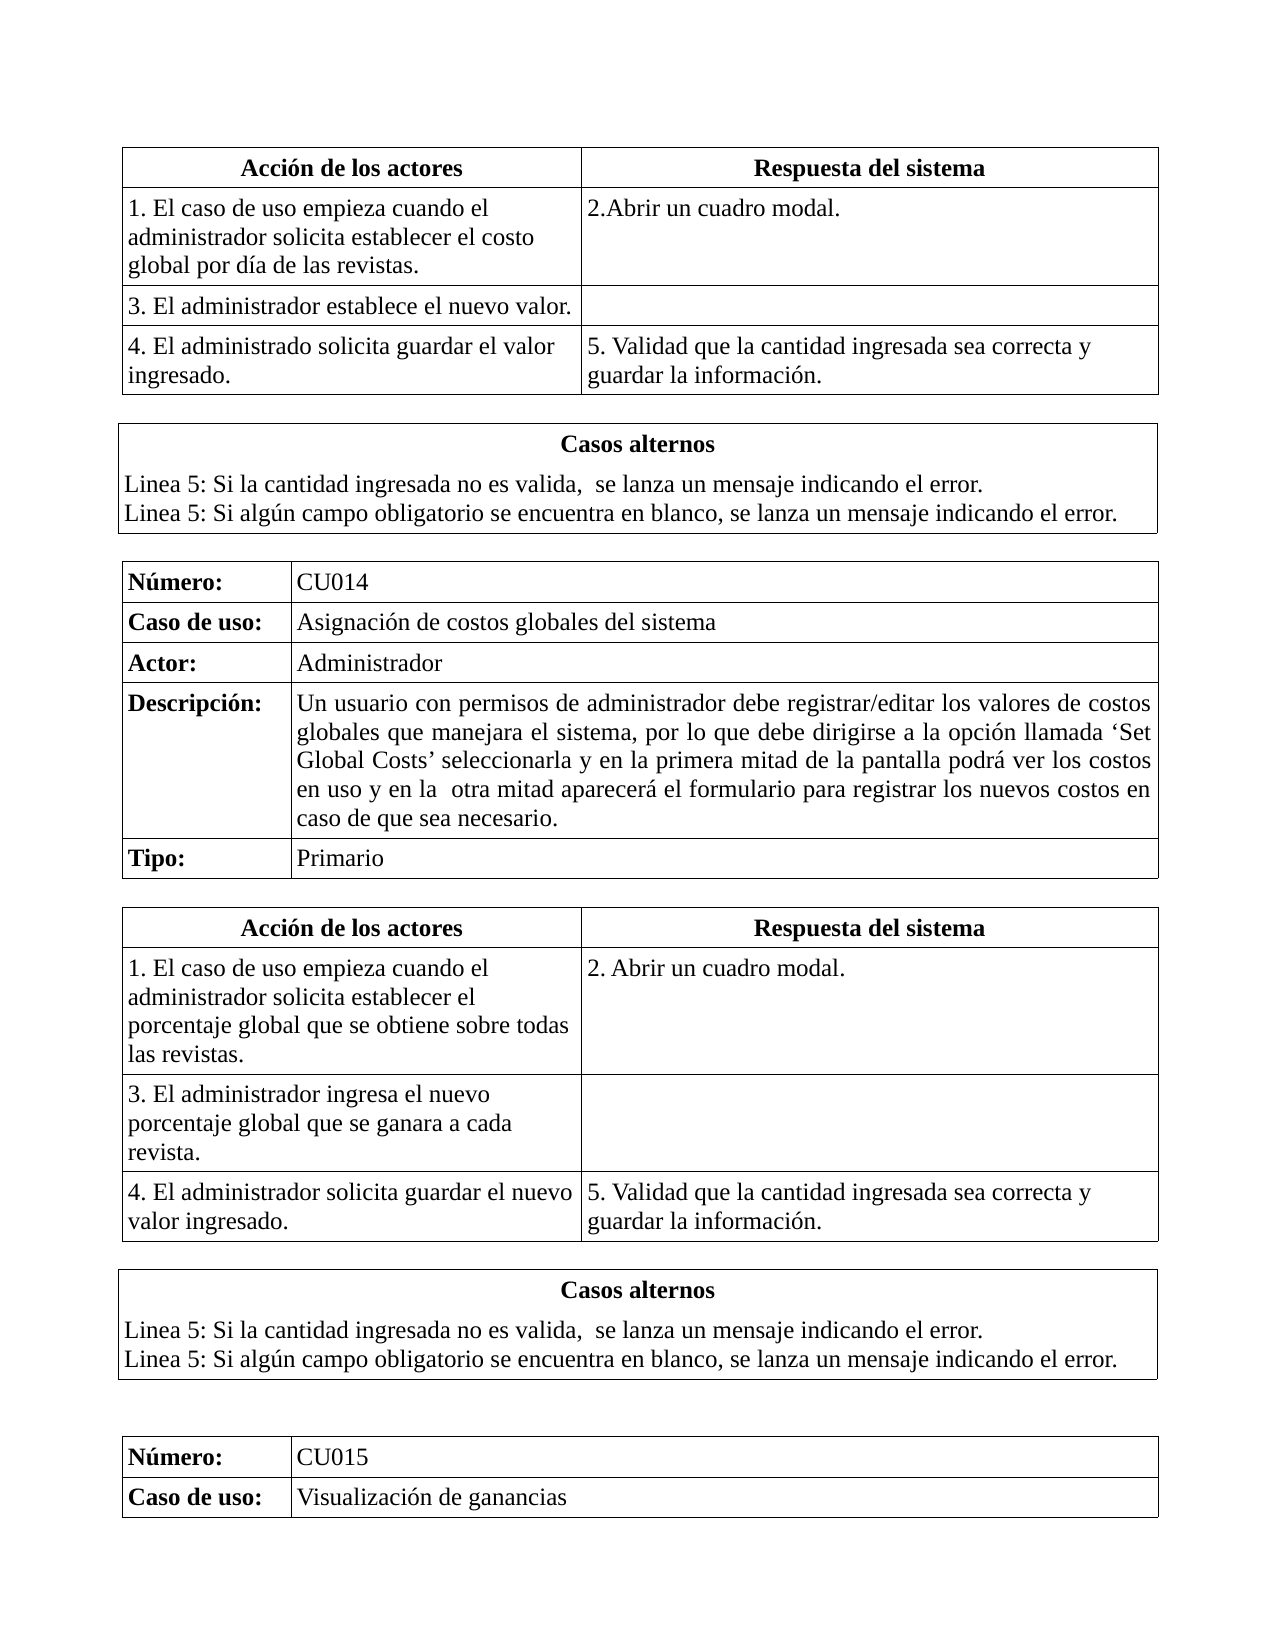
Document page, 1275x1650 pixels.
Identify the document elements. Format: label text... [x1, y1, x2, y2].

table_header Número: [123, 1437, 291, 1477]
table_header Casos alternos [119, 424, 1157, 463]
table_cell [582, 286, 1158, 325]
table_cell 1. El caso de uso empieza cuando el administrador solicita establecer el porcentaje global que se obtiene sobre todas las revistas. [123, 948, 581, 1074]
table_cell 5. Validad que la cantidad ingresada sea correcta y guardar la información. [582, 326, 1158, 394]
table_header CU014 [292, 562, 1158, 602]
table_header Número: [123, 562, 291, 602]
table_cell 1. El caso de uso empieza cuando el administrador solicita establecer el costo global por día de las revistas. [123, 188, 581, 285]
table_cell Tipo: [123, 839, 291, 878]
table_header Casos alternos [119, 1270, 1157, 1310]
table_header Acción de los actores [123, 908, 581, 947]
table_cell 4. El administrado solicita guardar el valor ingresado. [123, 326, 581, 394]
table_header CU015 [292, 1437, 1158, 1477]
table_cell 2. Abrir un cuadro modal. [582, 948, 1158, 1074]
table_header Respuesta del sistema [582, 908, 1158, 947]
table_cell 2.Abrir un cuadro modal. [582, 188, 1158, 285]
table_cell Visualización de ganancias [292, 1478, 1158, 1517]
table_cell [582, 1075, 1158, 1171]
table_cell Caso de uso: [123, 603, 291, 642]
table_cell Actor: [123, 643, 291, 682]
table_cell 3. El administrador establece el nuevo valor. [123, 286, 581, 325]
table_cell Asignación de costos globales del sistema [292, 603, 1158, 642]
table_cell Un usuario con permisos de administrador debe registrar/editar los valores de costos globales que manejara el sistema, por lo que debe dirigirse a la opción llamada ‘Set Global Costs’ seleccionarla y en la primera mitad de la pantalla podrá ver los costos en uso y en la otra mitad aparecerá el formulario para registrar los nuevos costos en caso de que sea necesario. [292, 683, 1158, 838]
table_cell Descripción: [123, 683, 291, 838]
table_cell Primario [292, 839, 1158, 878]
table_cell Administrador [292, 643, 1158, 682]
table_cell 5. Validad que la cantidad ingresada sea correcta y guardar la información. [582, 1172, 1158, 1241]
table_cell Linea 5: Si la cantidad ingresada no es valida, se lanza un mensaje indicando el error. Linea 5: Si algún campo obligatorio se encuentra en blanco, se lanza un mensaje indicando el error. [119, 464, 1157, 532]
table_cell 4. El administrador solicita guardar el nuevo valor ingresado. [123, 1172, 581, 1241]
table_cell Linea 5: Si la cantidad ingresada no es valida, se lanza un mensaje indicando el error. Linea 5: Si algún campo obligatorio se encuentra en blanco, se lanza un mensaje indicando el error. [119, 1310, 1157, 1379]
table_header Respuesta del sistema [582, 148, 1158, 187]
table_cell 3. El administrador ingresa el nuevo porcentaje global que se ganara a cada revista. [123, 1075, 581, 1171]
table_cell Caso de uso: [123, 1478, 291, 1517]
table_header Acción de los actores [123, 148, 581, 187]
